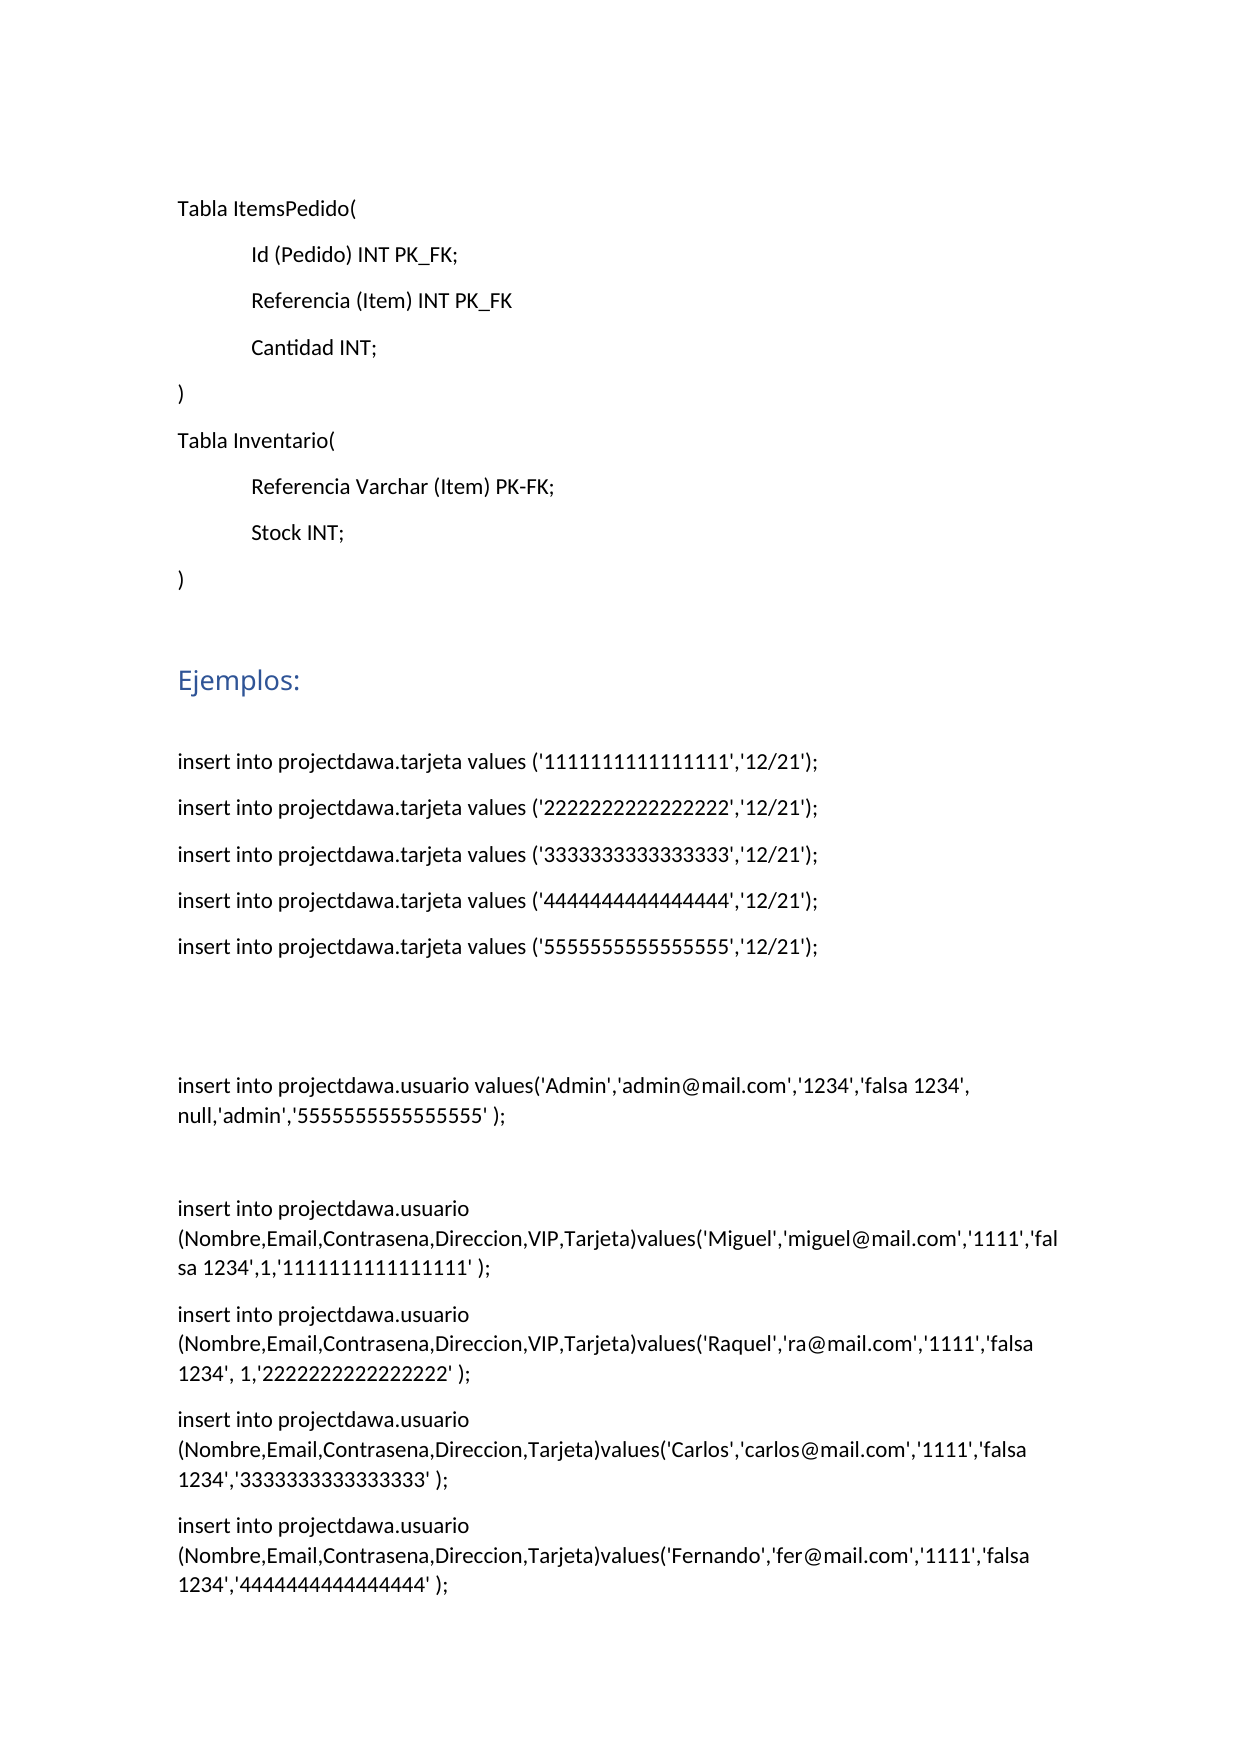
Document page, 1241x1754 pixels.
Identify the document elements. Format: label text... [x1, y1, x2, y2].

text insert into projectdawa.tarjeta values ('5555555555555555','12/21'); [177, 932, 1063, 961]
text Referencia Varchar (Item) PK-FK; [177, 472, 1063, 500]
text insert into projectdawa.usuario (Nombre,Email,Contrasena,Direccion,VIP,Tarjeta)values('Raquel','ra@mail.com','1111','falsa 1234', 1,'2222222222222222' ); [177, 1300, 1063, 1387]
text ) [177, 565, 1063, 593]
text Referencia (Item) INT PK_FK [177, 287, 1063, 315]
text insert into projectdawa.usuario (Nombre,Email,Contrasena,Direccion,Tarjeta)values('Fernando','fer@mail.com','1111','falsa 1234','4444444444444444' ); [177, 1511, 1063, 1598]
text Stock INT; [177, 518, 1063, 546]
text insert into projectdawa.tarjeta values ('2222222222222222','12/21'); [177, 793, 1063, 821]
text ) [177, 379, 1063, 407]
text Tabla ItemsPedido( [177, 194, 1063, 222]
text insert into projectdawa.usuario (Nombre,Email,Contrasena,Direccion,Tarjeta)values('Carlos','carlos@mail.com','1111','falsa 1234','3333333333333333' ); [177, 1405, 1063, 1493]
text insert into projectdawa.usuario values('Admin','admin@mail.com','1234','falsa 1234', null,'admin','5555555555555555' ); [177, 1072, 1063, 1129]
text Tabla Inventario( [177, 426, 1063, 454]
text Id (Pedido) INT PK_FK; [177, 240, 1063, 268]
text insert into projectdawa.tarjeta values ('1111111111111111','12/21'); [177, 747, 1063, 775]
text Cantidad INT; [177, 333, 1063, 361]
text insert into projectdawa.tarjeta values ('3333333333333333','12/21'); [177, 840, 1063, 868]
text insert into projectdawa.tarjeta values ('4444444444444444','12/21'); [177, 886, 1063, 914]
subtitle Ejemplos: [177, 662, 1063, 698]
text insert into projectdawa.usuario (Nombre,Email,Contrasena,Direccion,VIP,Tarjeta)values('Miguel','miguel@mail.com','1111','falsa 1234',1,'1111111111111111' ); [177, 1194, 1063, 1281]
